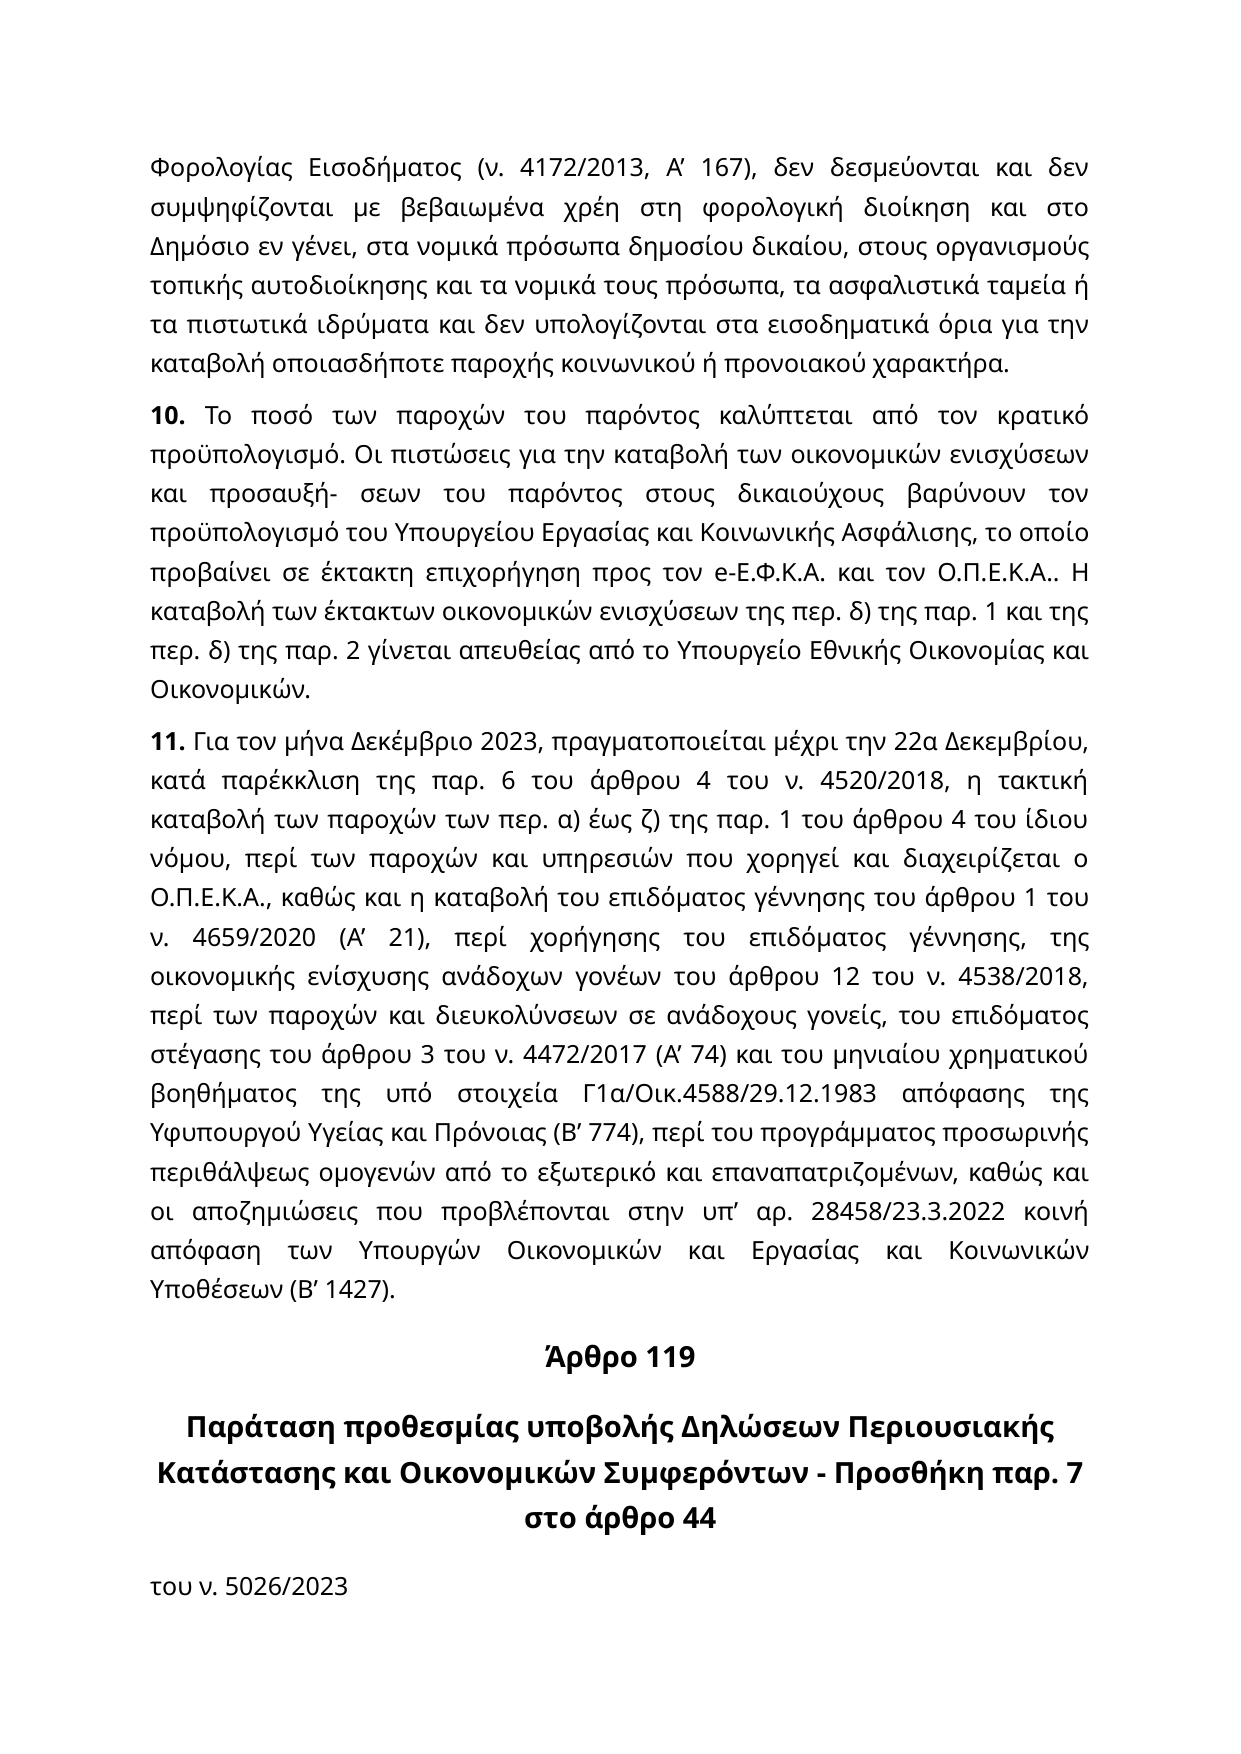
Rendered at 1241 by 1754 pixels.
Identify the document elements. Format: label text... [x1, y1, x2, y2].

text 11. Για τον μήνα Δεκέμβριο 2023, πραγματοποιείται μέχρι την 22α Δεκεμβρίου, κατά παρέκκλιση της παρ. 6 του άρθρου 4 του ν. 4520/2018, η τακτική καταβολή των παροχών των περ. α) έως ζ) της παρ. 1 του άρθρου 4 του ίδιου νόμου, περί των παροχών και υπηρεσιών που χορηγεί και διαχειρίζεται ο Ο.Π.Ε.Κ.Α., καθώς και η καταβολή του επιδόματος γέννησης του άρθρου 1 του ν. 4659/2020 (Α’ 21), περί χορήγησης του επιδόματος γέννησης, της οικονομικής ενίσχυσης ανάδοχων γονέων του άρθρου 12 του ν. 4538/2018, περί των παροχών και διευκολύνσεων σε ανάδοχους γονείς, του επιδόματος στέγασης του άρθρου 3 του ν. 4472/2017 (Α’ 74) και του μηνιαίου χρηματικού βοηθήματος της υπό στοιχεία Γ1α/Οικ.4588/29.12.1983 απόφασης της Υφυπουργού Υγείας και Πρόνοιας (Β’ 774), περί του προγράμματος προσωρινής περιθάλψεως ομογενών από το εξωτερικό και επαναπατριζομένων, καθώς και οι αποζημιώσεις που προβλέπονται στην υπ’ αρ. 28458/23.3.2022 κοινή απόφαση των Υπουργών Οικονομικών και Εργασίας και Κοινωνικών Υποθέσεων (Β’ 1427). [150, 723, 1090, 1306]
subtitle Παράταση προθεσμίας υποβολής Δηλώσεων Περιουσιακής Κατάστασης και Οικονομικών Συμφερόντων - Προσθήκη παρ. 7 στο άρθρο 44 [150, 1406, 1090, 1537]
text Φορολογίας Εισοδήματος (ν. 4172/2013, Α’ 167), δεν δεσμεύονται και δεν συμψηφίζονται με βεβαιωμένα χρέη στη φορολογική διοίκηση και στο Δημόσιο εν γένει, στα νομικά πρόσωπα δημοσίου δικαίου, στους οργανισμούς τοπικής αυτοδιοίκησης και τα νομικά τους πρόσωπα, τα ασφαλιστικά ταμεία ή τα πιστωτικά ιδρύματα και δεν υπολογίζονται στα εισοδηματικά όρια για την καταβολή οποιασδήποτε παροχής κοινωνικού ή προνοιακού χαρακτήρα. [150, 150, 1090, 380]
subtitle Άρθρο 119 [150, 1336, 1090, 1376]
text του ν. 5026/2023 [150, 1568, 1090, 1602]
text 10. Το ποσό των παροχών του παρόντος καλύπτεται από τον κρατικό προϋπολογισμό. Οι πιστώσεις για την καταβολή των οικονομικών ενισχύσεων και προσαυξή- σεων του παρόντος στους δικαιούχους βαρύνουν τον προϋπολογισμό του Υπουργείου Εργασίας και Κοινωνικής Ασφάλισης, το οποίο προβαίνει σε έκτακτη επιχορήγηση προς τον e-Ε.Φ.Κ.Α. και τον Ο.Π.Ε.Κ.Α.. Η καταβολή των έκτακτων οικονομικών ενισχύσεων της περ. δ) της παρ. 1 και της περ. δ) της παρ. 2 γίνεται απευθείας από το Υπουργείο Εθνικής Οικονομίας και Οικονομικών. [150, 397, 1090, 706]
